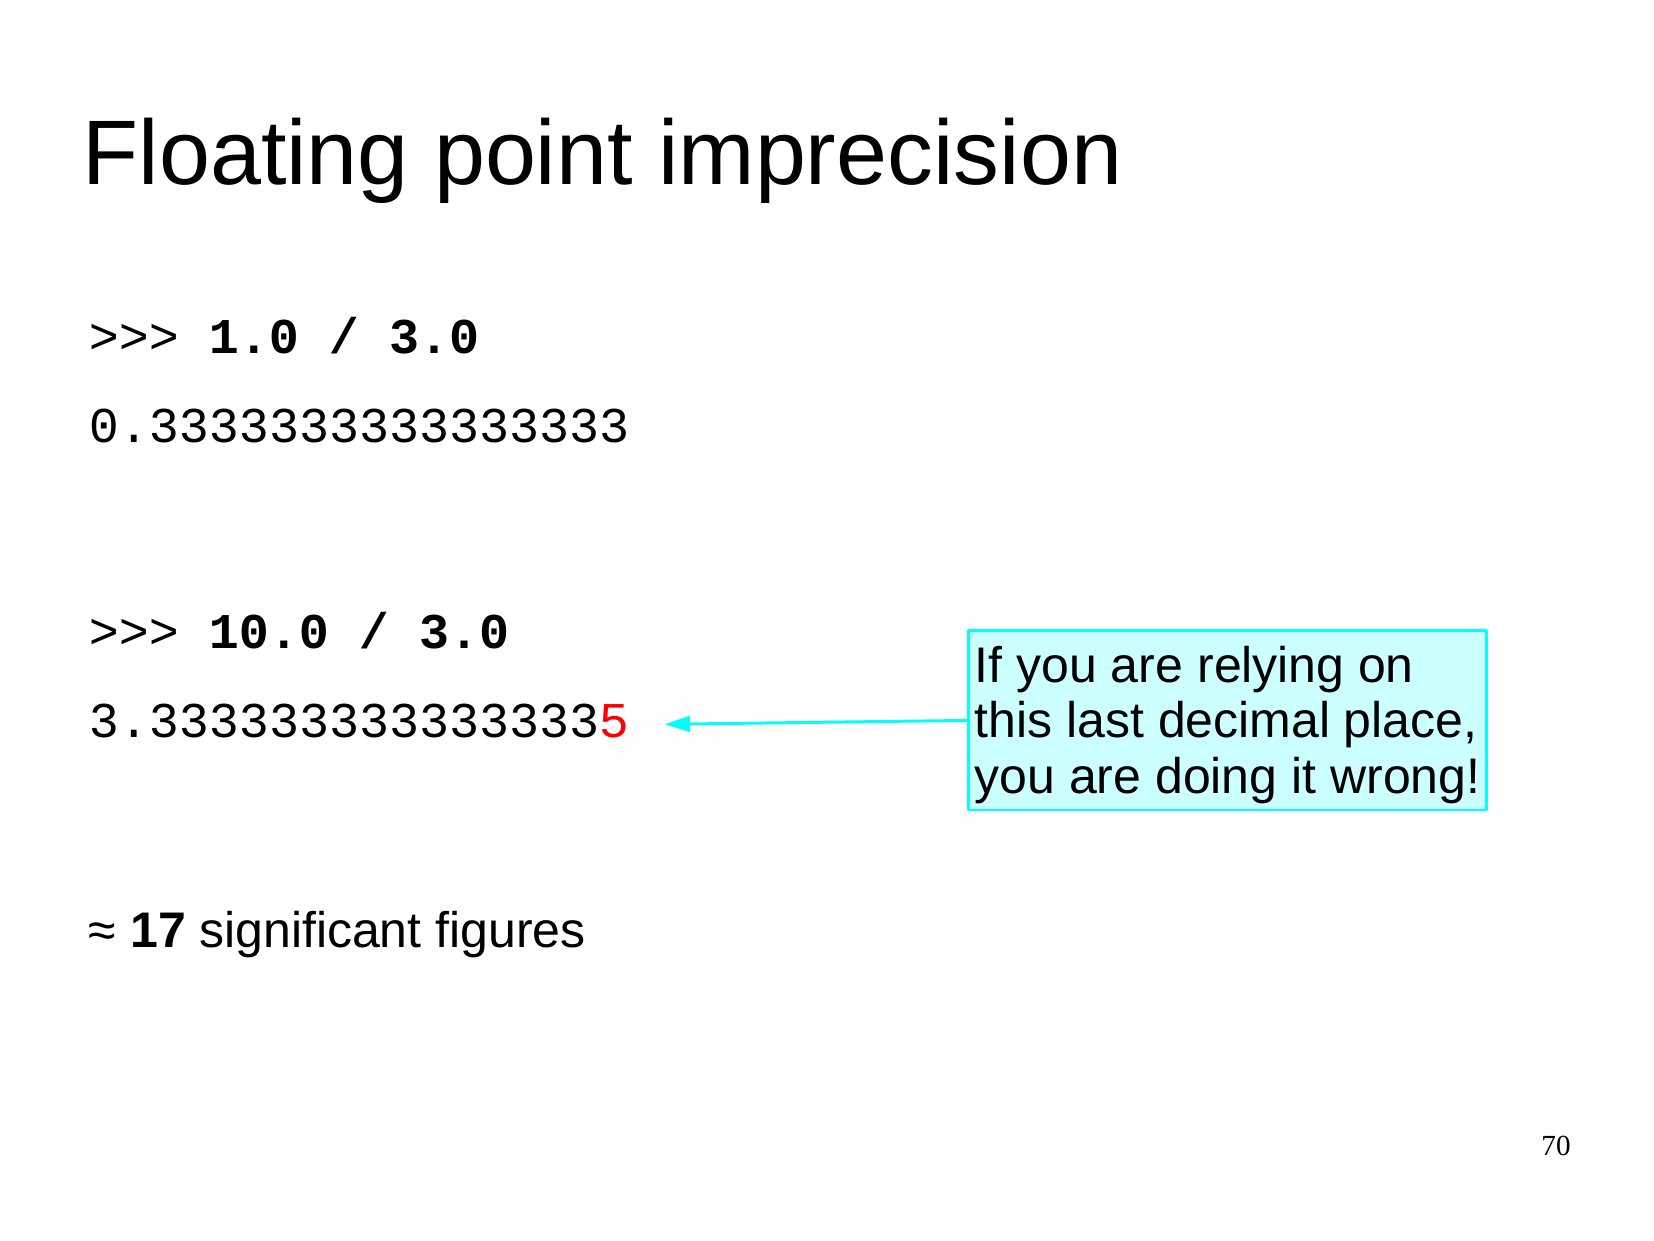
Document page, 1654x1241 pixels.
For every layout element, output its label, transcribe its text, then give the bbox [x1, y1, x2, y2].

text_box If you are relying on this last decimal place, you are doing it wrong! [968, 630, 1487, 811]
text_box 3.3333333333333335 [82, 689, 666, 759]
text_box >>> [82, 306, 185, 375]
text_box >>> [82, 601, 185, 670]
title Floating point imprecision [82, 49, 1571, 257]
text_box 0.3333333333333333 [82, 394, 636, 464]
text_box 10.0 / 3.0 [202, 601, 516, 670]
text_box ≈ 17 significant figures [82, 896, 593, 965]
text_box 1.0 / 3.0 [202, 306, 486, 375]
